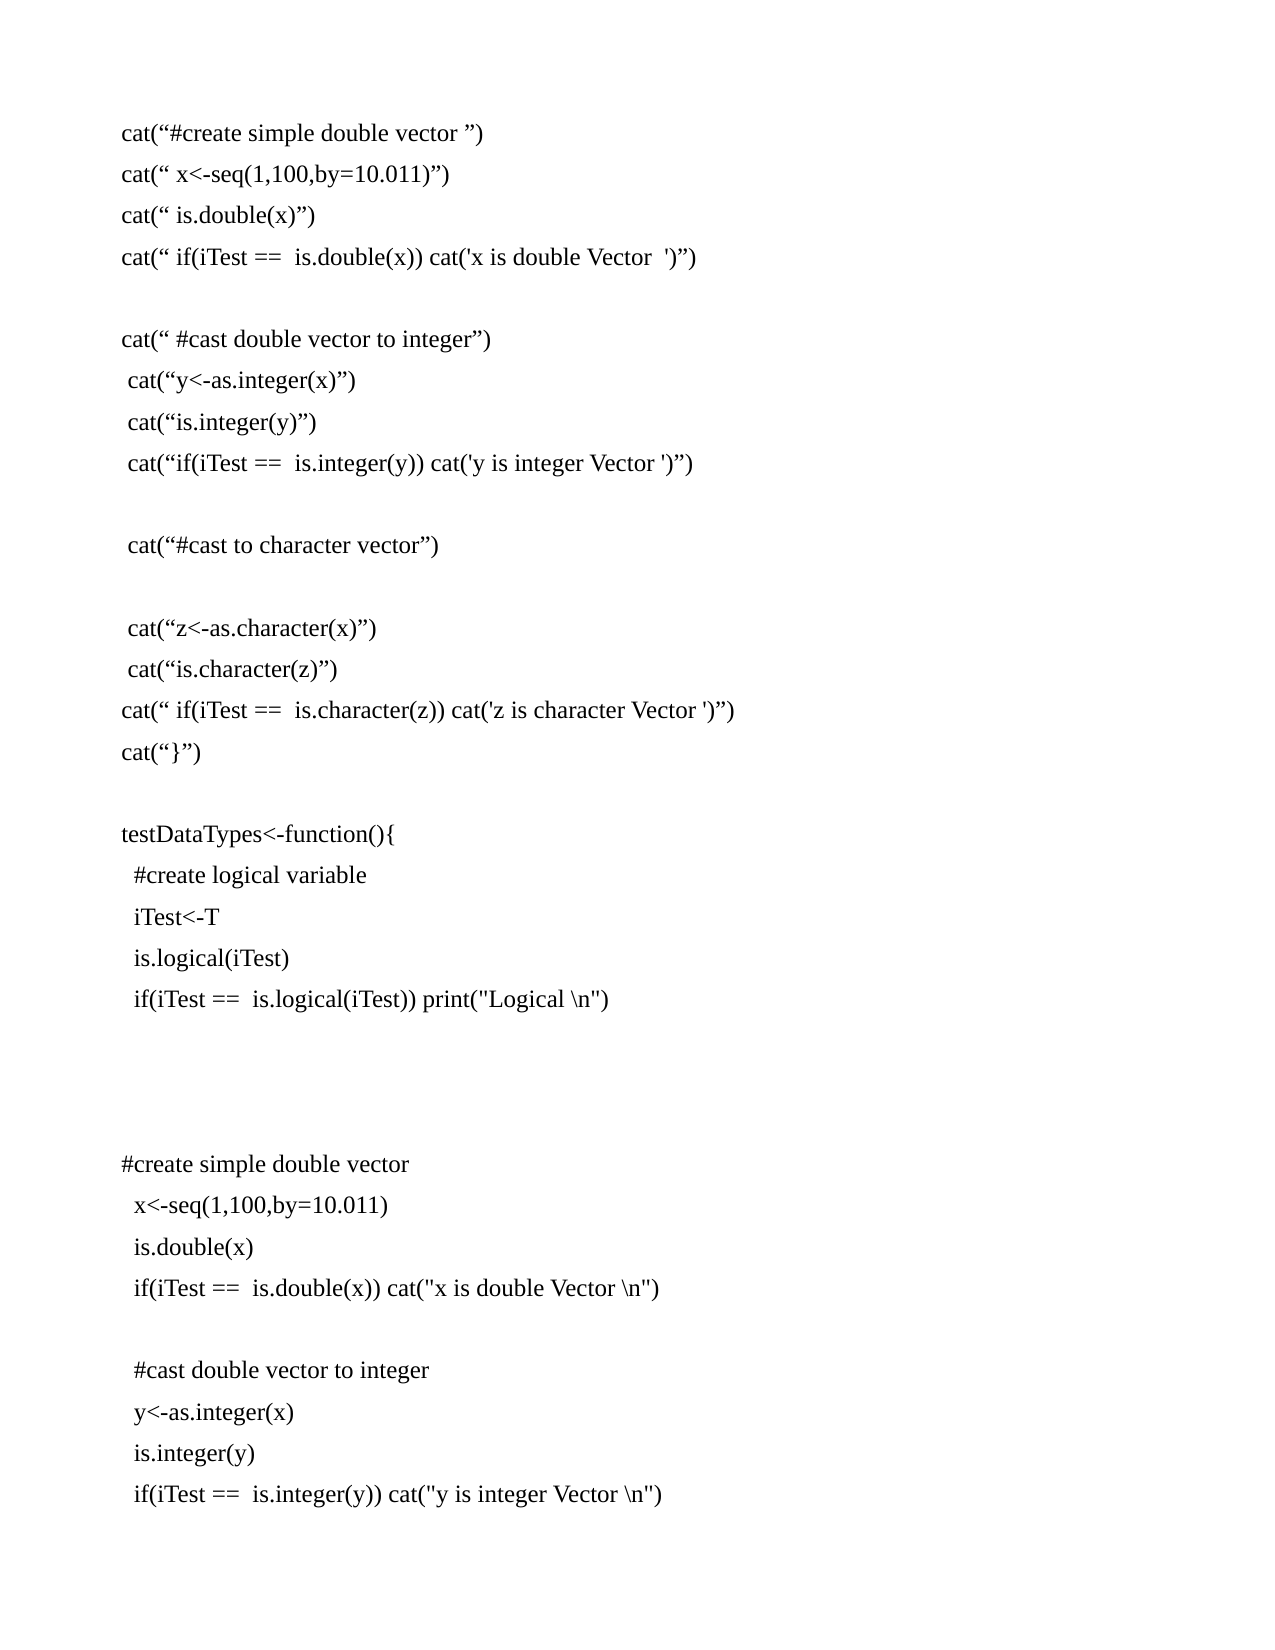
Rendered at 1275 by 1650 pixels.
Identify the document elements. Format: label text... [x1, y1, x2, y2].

text cat(“#cast to character vector”) [121, 531, 1158, 559]
text is.integer(y) [121, 1438, 1158, 1467]
text cat(“#create simple double vector ”) [121, 118, 1158, 147]
text if(iTest == is.logical(iTest)) print("Logical \n") [121, 984, 1158, 1013]
text cat(“ is.double(x)”) [121, 201, 1158, 229]
text cat(“ if(iTest == is.double(x)) cat('x is double Vector ')”) [121, 242, 1158, 271]
text cat(“}”) [121, 737, 1158, 766]
text cat(“y<-as.integer(x)”) [121, 366, 1158, 394]
text y<-as.integer(x) [121, 1397, 1158, 1426]
text cat(“ x<-seq(1,100,by=10.011)”) [121, 159, 1158, 188]
text is.logical(iTest) [121, 943, 1158, 972]
text is.double(x) [121, 1232, 1158, 1261]
text cat(“ #cast double vector to integer”) [121, 324, 1158, 353]
text #create simple double vector [121, 1149, 1158, 1178]
text if(iTest == is.integer(y)) cat("y is integer Vector \n") [121, 1479, 1158, 1508]
text iTest<-T [121, 902, 1158, 931]
text cat(“z<-as.character(x)”) [121, 613, 1158, 642]
text x<-seq(1,100,by=10.011) [121, 1191, 1158, 1219]
text cat(“if(iTest == is.integer(y)) cat('y is integer Vector ')”) [121, 448, 1158, 477]
text #cast double vector to integer [121, 1356, 1158, 1384]
text cat(“is.character(z)”) [121, 654, 1158, 683]
text cat(“ if(iTest == is.character(z)) cat('z is character Vector ')”) [121, 696, 1158, 724]
text cat(“is.integer(y)”) [121, 407, 1158, 436]
text if(iTest == is.double(x)) cat("x is double Vector \n") [121, 1273, 1158, 1302]
text #create logical variable [121, 861, 1158, 889]
text testDataTypes<-function(){ [121, 819, 1158, 848]
